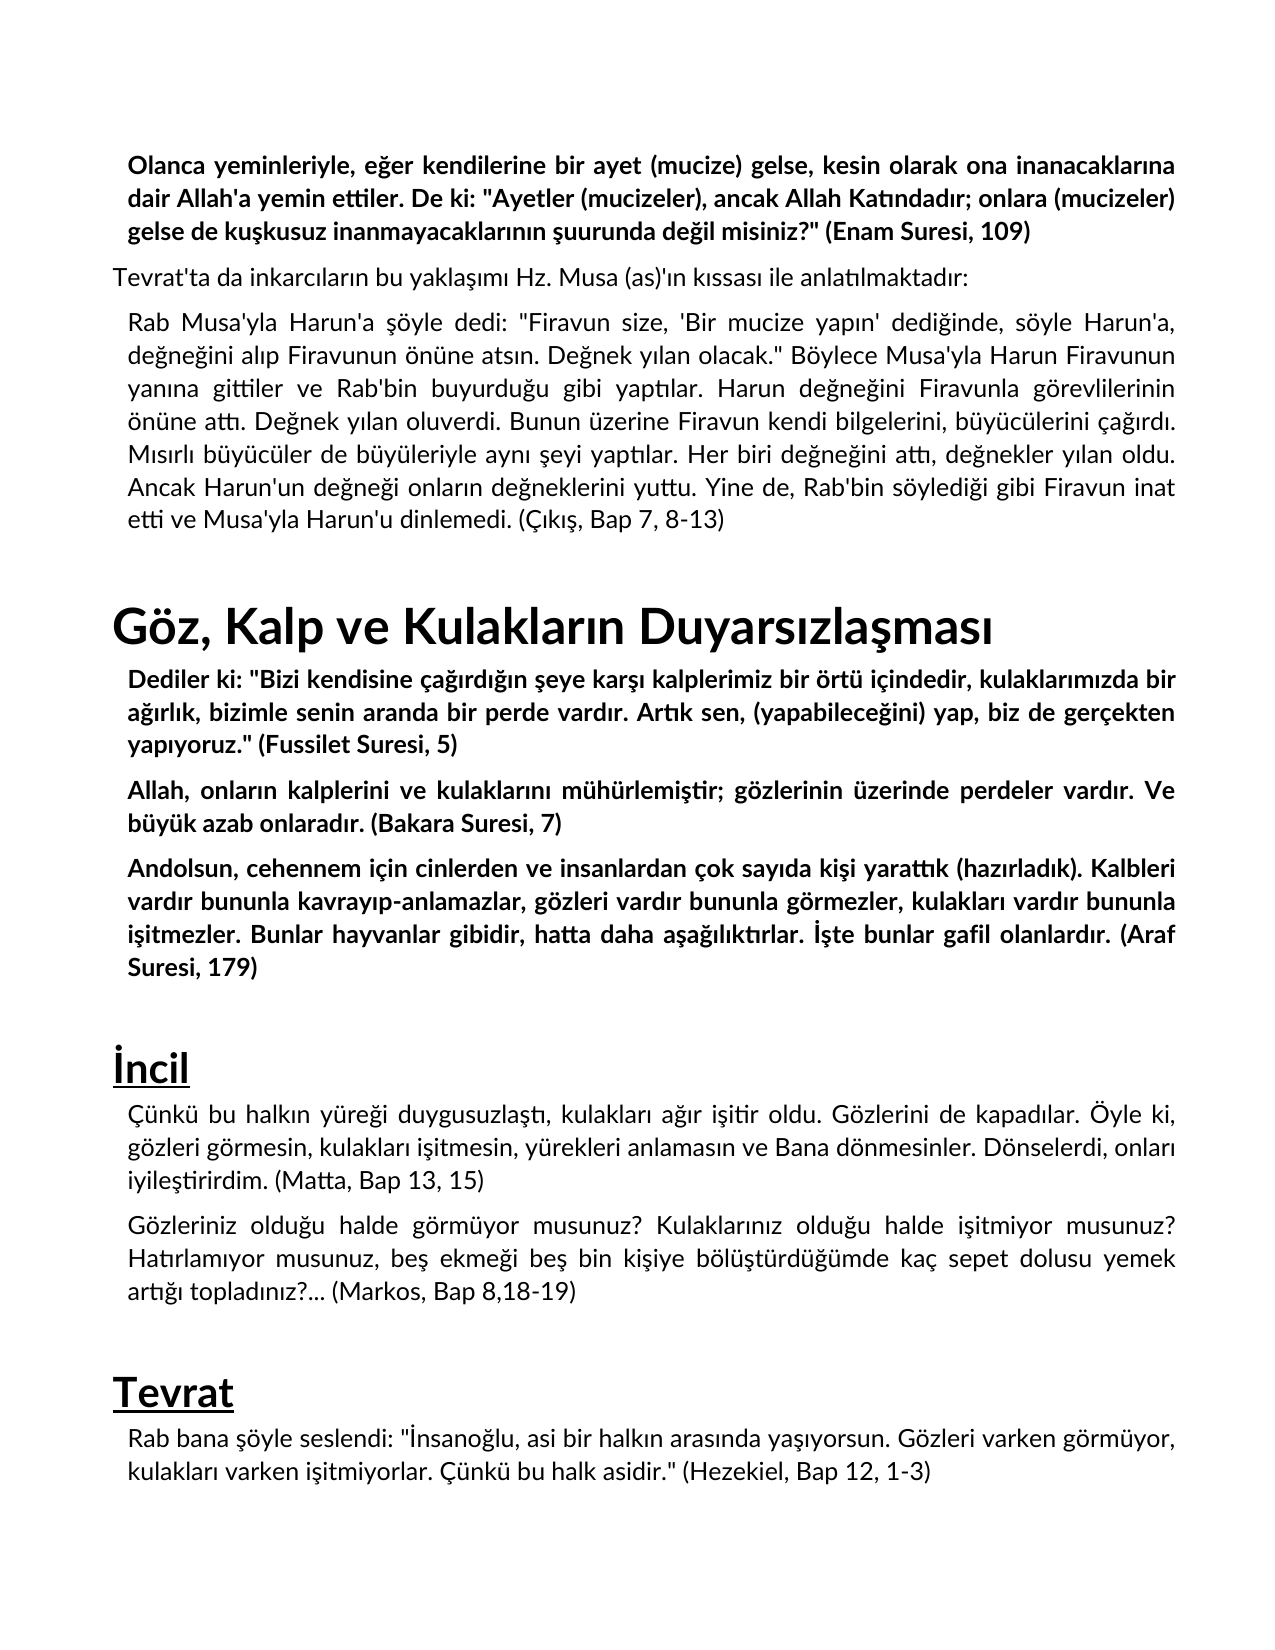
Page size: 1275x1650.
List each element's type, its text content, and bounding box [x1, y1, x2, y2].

text Andolsun, cehennem için cinlerden ve insanlardan çok sayıda kişi yarattık (hazırladık). Kalbleri vardır bununla kavrayıp-anlamazlar, gözleri vardır bununla görmezler, kulakları vardır bununla işitmezler. Bunlar hayvanlar gibidir, hatta daha aşağılıktırlar. İşte bunlar gafil olanlardır. (Araf Suresi, 179) [127, 853, 1177, 982]
text Allah, onların kalplerini ve kulaklarını mühürlemiştir; gözlerinin üzerinde perdeler vardır. Ve büyük azab onlaradır. (Bakara Suresi, 7) [127, 774, 1177, 837]
text Gözleriniz olduğu halde görmüyor musunuz? Kulaklarınız olduğu halde işitmiyor musunuz? Hatırlamıyor musunuz, beş ekmeği beş bin kişiye bölüştürdüğümde kaç sepet dolusu yemek artığı topladınız?... (Markos, Bap 8,18-19) [127, 1210, 1177, 1306]
text Rab Musa'yla Harun'a şöyle dedi: "Firavun size, 'Bir mucize yapın' dediğinde, söyle Harun'a, değneğini alıp Firavunun önüne atsın. Değnek yılan olacak." Böylece Musa'yla Harun Firavunun yanına gittiler ve Rab'bin buyurduğu gibi yaptılar. Harun değneğini Firavunla görevlilerinin önüne attı. Değnek yılan oluverdi. Bunun üzerine Firavun kendi bilgelerini, büyücülerini çağırdı. Mısırlı büyücüler de büyüleriyle aynı şeyi yaptılar. Her biri değneğini attı, değnekler yılan oldu. Ancak Harun'un değneği onların değneklerini yuttu. Yine de, Rab'bin söylediği gibi Firavun inat etti ve Musa'yla Harun'u dinlemedi. (Çıkış, Bap 7, 8-13) [127, 307, 1177, 534]
text Rab bana şöyle seslendi: "İnsanoğlu, asi bir halkın arasında yaşıyorsun. Gözleri varken görmüyor, kulakları varken işitmiyorlar. Çünkü bu halk asidir." (Hezekiel, Bap 12, 1-3) [127, 1423, 1177, 1486]
text Dediler ki: "Bizi kendisine çağırdığın şeye karşı kalplerimiz bir örtü içindedir, kulaklarımızda bir ağırlık, bizimle senin aranda bir perde vardır. Artık sen, (yapabileceğini) yap, biz de gerçekten yapıyoruz." (Fussilet Suresi, 5) [127, 663, 1177, 759]
subtitle Tevrat [112, 1367, 1200, 1417]
subtitle Göz, Kalp ve Kulakların Duyarsızlaşması [112, 595, 1200, 655]
text Tevrat'ta da inkarcıların bu yaklaşımı Hz. Musa (as)'ın kıssası ile anlatılmaktadır: [75, 261, 1200, 291]
text Olanca yeminleriyle, eğer kendilerine bir ayet (mucize) gelse, kesin olarak ona inanacaklarına dair Allah'a yemin ettiler. De ki: "Ayetler (mucizeler), ancak Allah Katındadır; onlara (mucizeler) gelse de kuşkusuz inanmayacaklarının şuurunda değil misiniz?" (Enam Suresi, 109) [127, 150, 1177, 246]
subtitle İncil [112, 1042, 1200, 1092]
text Çünkü bu halkın yüreği duygusuzlaştı, kulakları ağır işitir oldu. Gözlerini de kapadılar. Öyle ki, gözleri görmesin, kulakları işitmesin, yürekleri anlamasın ve Bana dönmesinler. Dönselerdi, onları iyileştirirdim. (Matta, Bap 13, 15) [127, 1099, 1177, 1194]
